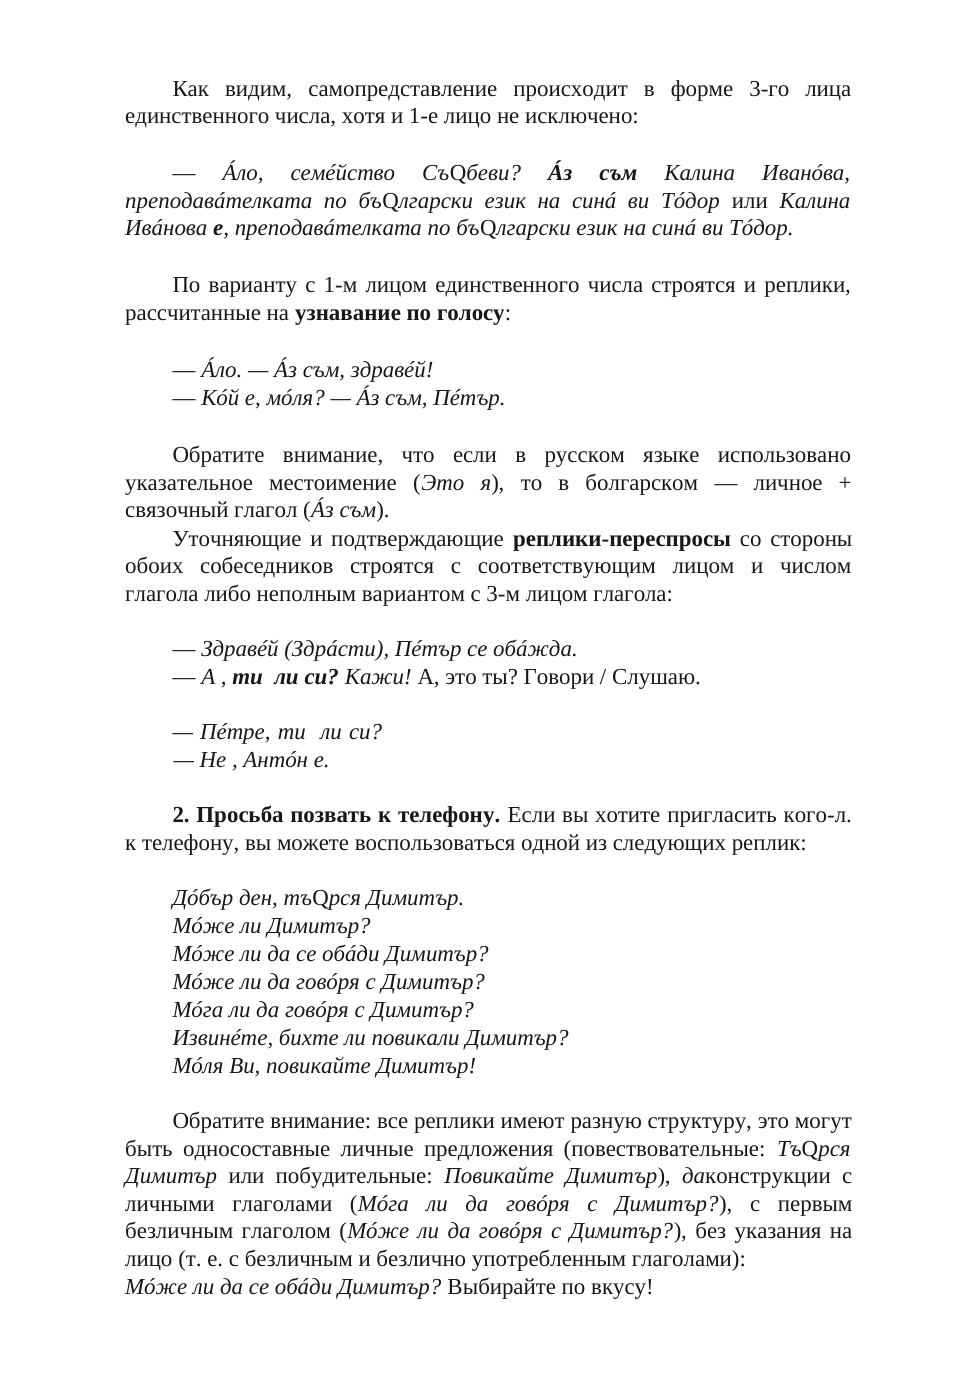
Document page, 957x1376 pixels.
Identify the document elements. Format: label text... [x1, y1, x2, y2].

text — А , ти ли си? Кажи! А, это ты? Говори / Слушаю. [172, 663, 852, 689]
text Дóбър ден, тъQрся Димитър. [172, 884, 852, 910]
text — Здравéй (Здрáсти), Пéтър се обáжда. [172, 635, 852, 661]
text Мóга ли да говóря с Димитър? [172, 996, 852, 1022]
text По варианту с 1-м лицом единственного числа строятся и реплики, рассчитанные на узнавание по голосу: [125, 272, 852, 326]
text Мóже ли Димитър? [172, 912, 852, 938]
text 2. Просьба позвать к телефону. Если вы хотите пригласить кого-л. к телефону, вы можете воспользоваться одной из следующих реплик: [125, 801, 852, 855]
text Мóже ли да се обáди Димитър? Выбирайте по вкусу! [125, 1273, 852, 1300]
text Обратите внимание: все реплики имеют разную структуру, это могут быть односоставные личные предложения (повествовательные: ТъQрся Димитър или побудительные: Повикайте Димитър), даконструкции с личными глаголами (Мóга ли да говóря с Димитър?), с первым безличным глаголом (Мóже ли да говóря с Димитър?), без указания на лицо (т. е. с безличным и безлично употребленным глаголами): [125, 1107, 852, 1272]
text Мóля Ви, повикайте Димитър! [172, 1052, 852, 1079]
text — Пéтре, ти ли си? — Не , Антóн е. [172, 718, 385, 772]
text Мóже ли да се обáди Димитър? [172, 940, 852, 966]
text — Áло. — Áз съм, здравéй! [172, 356, 852, 382]
text Извинéте, бихте ли повикали Димитър? [172, 1024, 852, 1051]
text Уточняющие и подтверждающие реплики-переспросы со стороны обоих собеседников строятся с соответствующим лицом и числом глагола либо неполным вариантом с 3-м лицом глагола: [125, 525, 852, 606]
text Мóже ли да говóря с Димитър? [172, 968, 852, 994]
text Как видим, самопредставление происходит в форме 3-го лица единственного числа, хотя и 1-е лицо не исключено: [125, 75, 852, 129]
text — Кóй е, мóля? — Áз съм, Пéтър. [172, 384, 852, 411]
text Обратите внимание, что если в русском языке использовано указательное местоимение (Это я), то в болгарском — личное + связочный глагол (Áз съм). [125, 441, 852, 523]
text — Áло, семéйство СъQбеви? Áз съм Калина Иванóва, преподавáтелката по бъQлгарски език на синá ви Тóдор или Калина Ивáнова е, преподавáтелката по бъQлгарски език на синá ви Тóдор. [125, 159, 852, 241]
